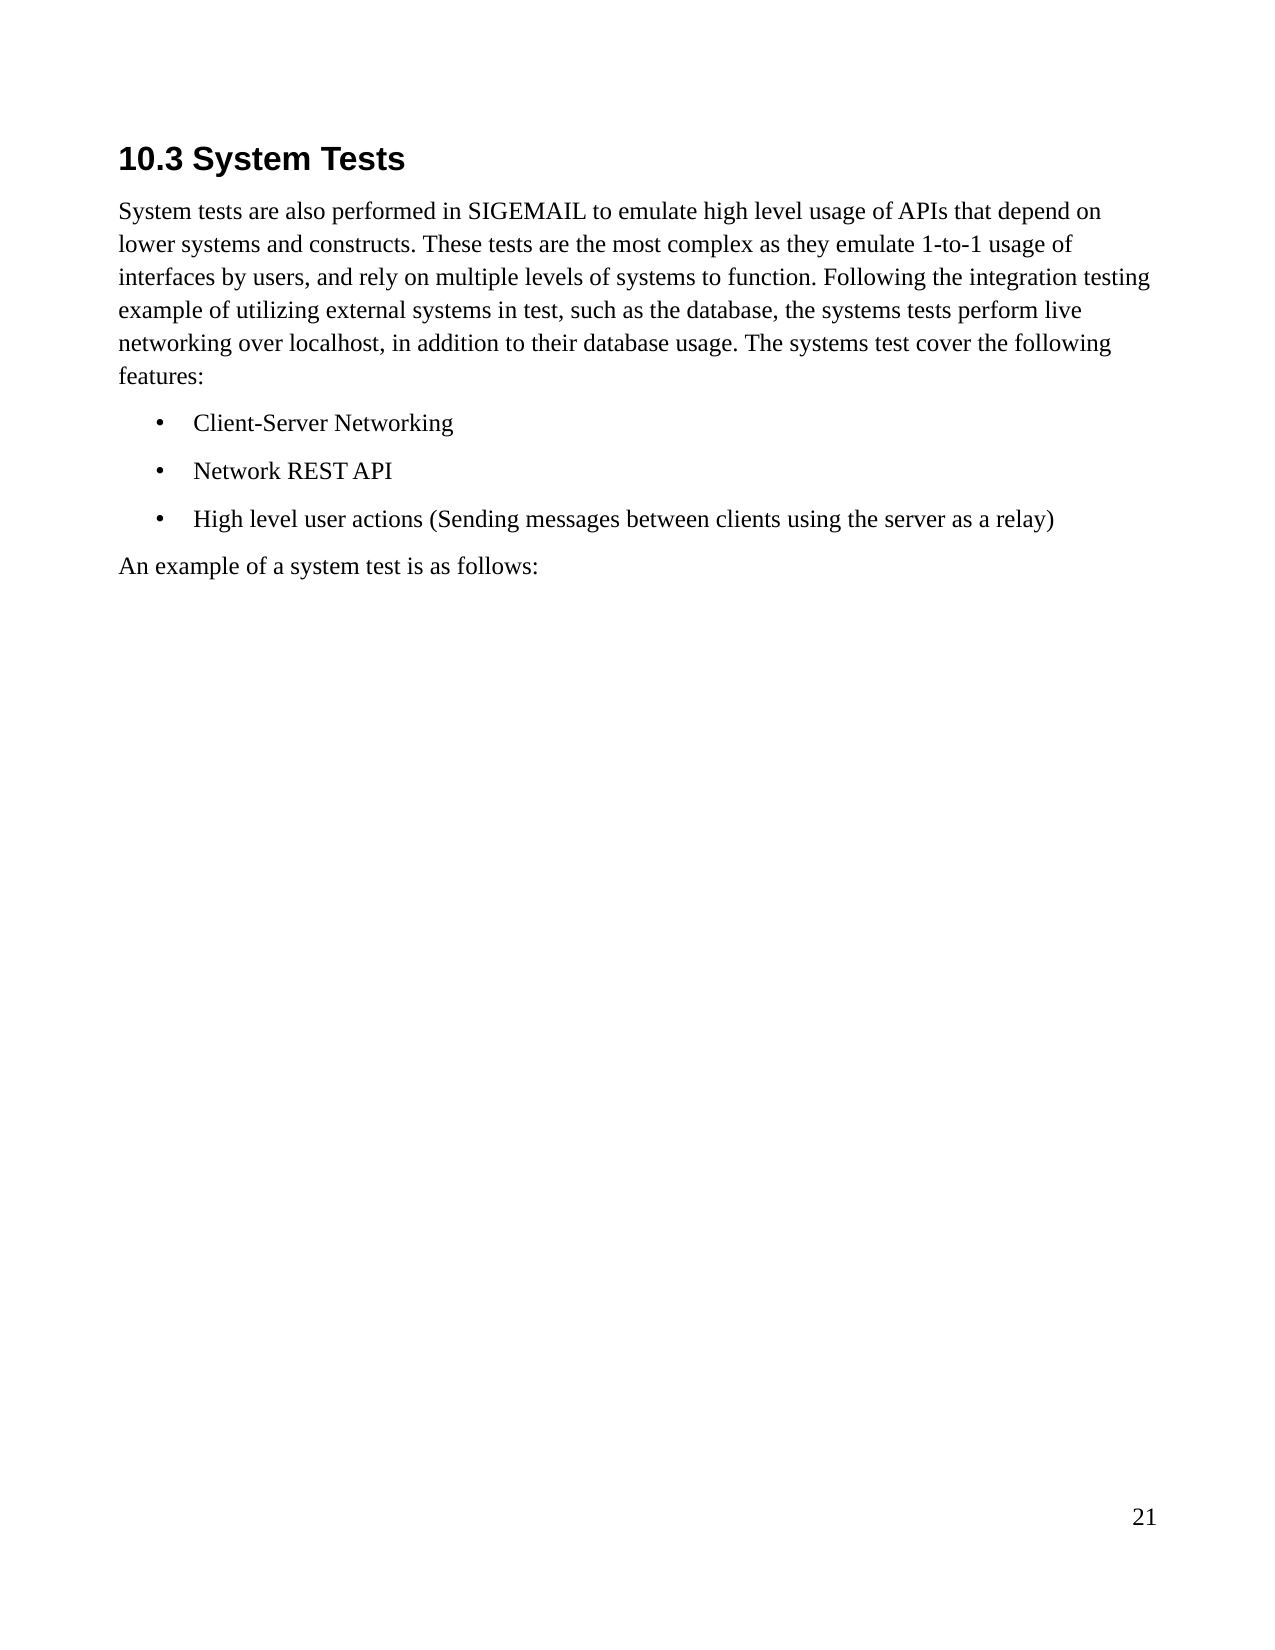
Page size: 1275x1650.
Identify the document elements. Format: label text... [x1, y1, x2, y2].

text System tests are also performed in SIGEMAIL to emulate high level usage of APIs that depend on lower systems and constructs. These tests are the most complex as they emulate 1-to-1 usage of interfaces by users, and rely on multiple levels of systems to function. Following the integration testing example of utilizing external systems in test, such as the database, the systems tests perform live networking over localhost, in addition to their database usage. The systems test cover the following features: [118, 196, 1157, 390]
subtitle System Tests [118, 139, 1157, 178]
list Network REST API [156, 456, 1157, 485]
list Client-Server Networking [156, 408, 1157, 437]
list High level user actions (Sending messages between clients using the server as a relay) [156, 504, 1157, 532]
text An example of a system test is as follows: [118, 551, 1157, 580]
